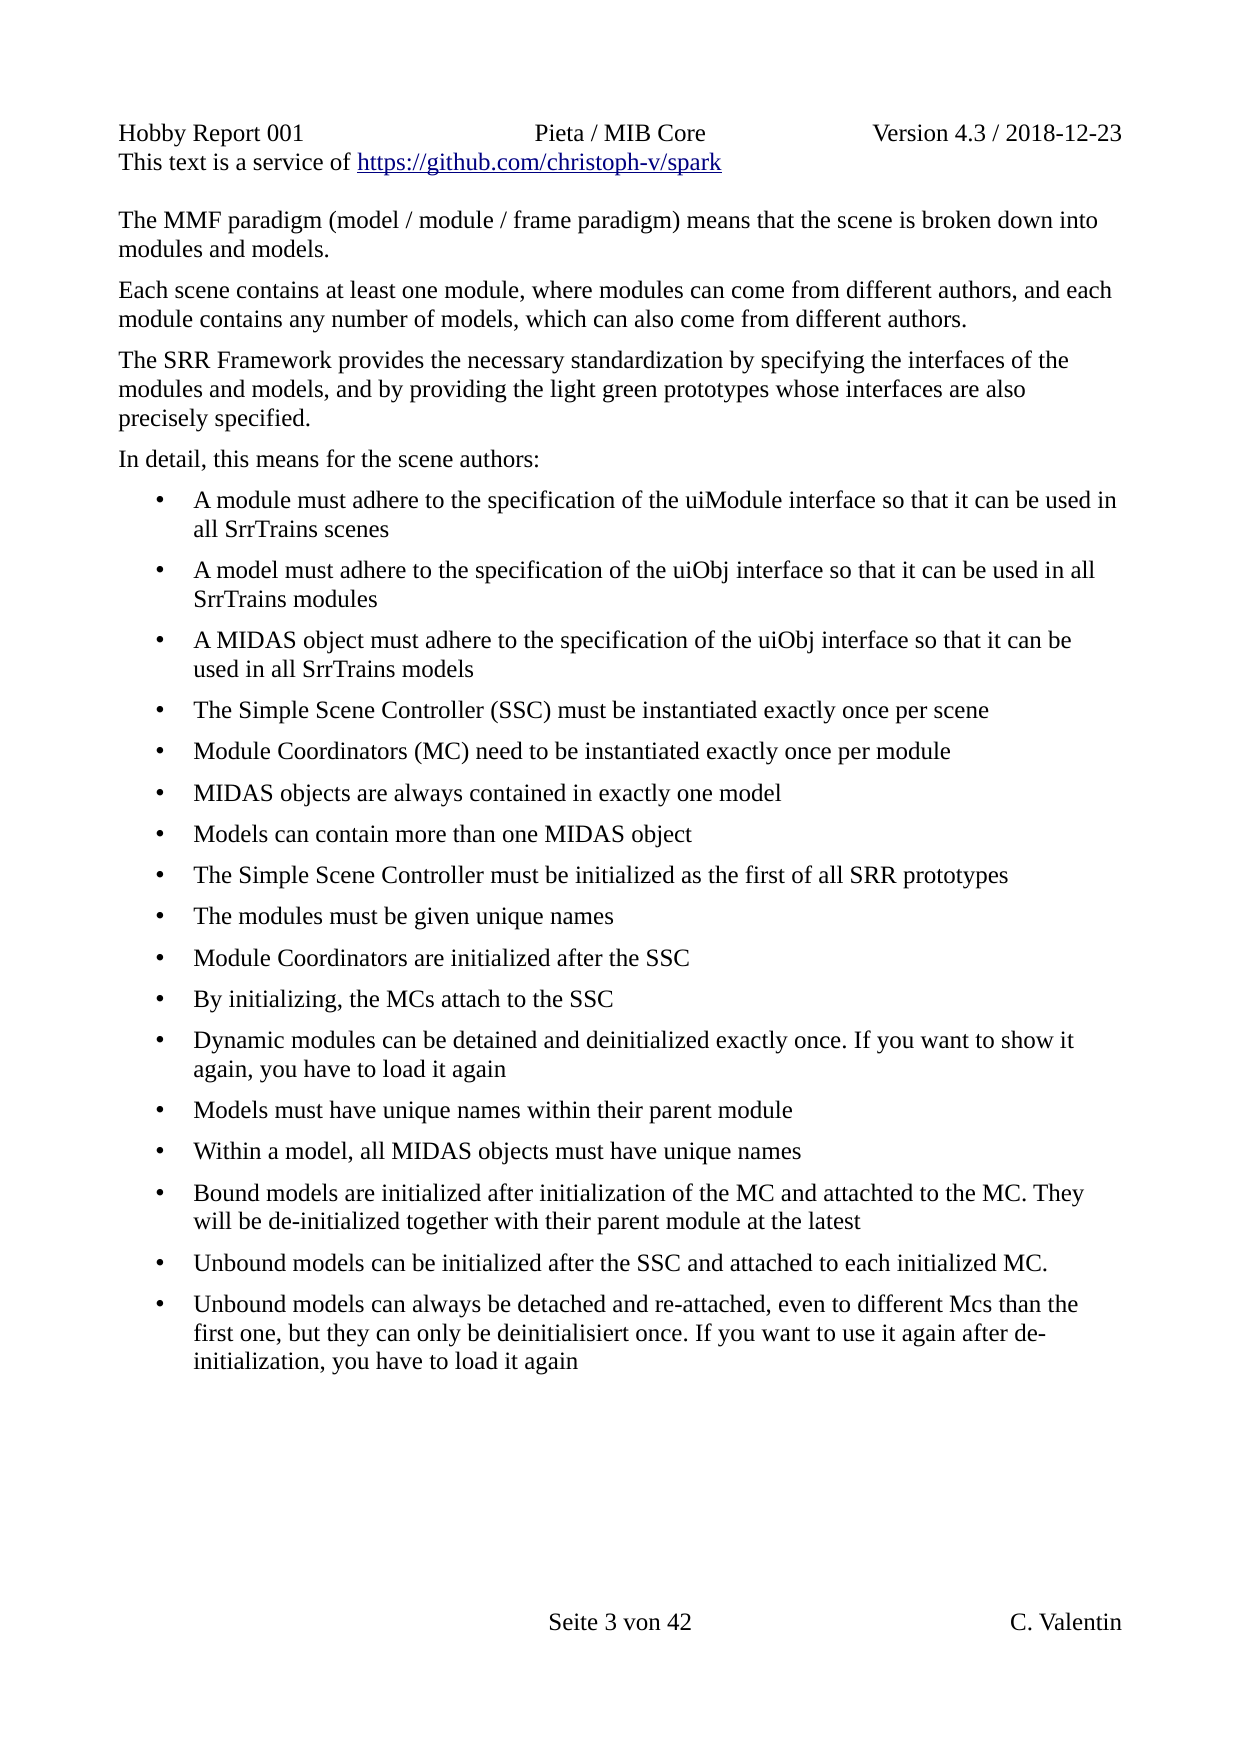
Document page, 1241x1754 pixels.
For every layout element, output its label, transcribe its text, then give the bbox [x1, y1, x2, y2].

list Module Coordinators (MC) need to be instantiated exactly once per module [156, 736, 1122, 765]
list The modules must be given unique names [156, 901, 1122, 930]
list Models can contain more than one MIDAS object [156, 819, 1122, 848]
list Unbound models can be initialized after the SSC and attached to each initialized MC. [156, 1248, 1122, 1276]
list Unbound models can always be detached and re-attached, even to different Mcs than the first one, but they can only be deinitialisiert once. If you want to use it again after de-initialization, you have to load it again [156, 1289, 1122, 1375]
list A module must adhere to the specification of the uiModule interface so that it can be used in all SrrTrains scenes [156, 485, 1122, 543]
list A model must adhere to the specification of the uiObj interface so that it can be used in all SrrTrains modules [156, 555, 1122, 613]
list A MIDAS object must adhere to the specification of the uiObj interface so that it can be used in all SrrTrains models [156, 625, 1122, 683]
list Models must have unique names within their parent module [156, 1095, 1122, 1124]
list Bound models are initialized after initialization of the MC and attachted to the MC. They will be de-initialized together with their parent module at the latest [156, 1178, 1122, 1235]
text The SRR Framework provides the necessary standardization by specifying the interfaces of the modules and models, and by providing the light green prototypes whose interfaces are also precisely specified. [118, 345, 1122, 431]
list Dynamic modules can be detained and deinitialized exactly once. If you want to show it again, you have to load it again [156, 1025, 1122, 1083]
text The MMF paradigm (model / module / frame paradigm) means that the scene is broken down into modules and models. [118, 205, 1122, 263]
list MIDAS objects are always contained in exactly one model [156, 778, 1122, 806]
list Module Coordinators are initialized after the SSC [156, 943, 1122, 971]
list The Simple Scene Controller (SSC) must be instantiated exactly once per scene [156, 695, 1122, 724]
list Within a model, all MIDAS objects must have unique names [156, 1136, 1122, 1165]
text In detail, this means for the scene authors: [118, 444, 1122, 473]
list By initializing, the MCs attach to the SSC [156, 984, 1122, 1013]
list The Simple Scene Controller must be initialized as the first of all SRR prototypes [156, 860, 1122, 889]
text Each scene contains at least one module, where modules can come from different authors, and each module contains any number of models, which can also come from different authors. [118, 275, 1122, 333]
